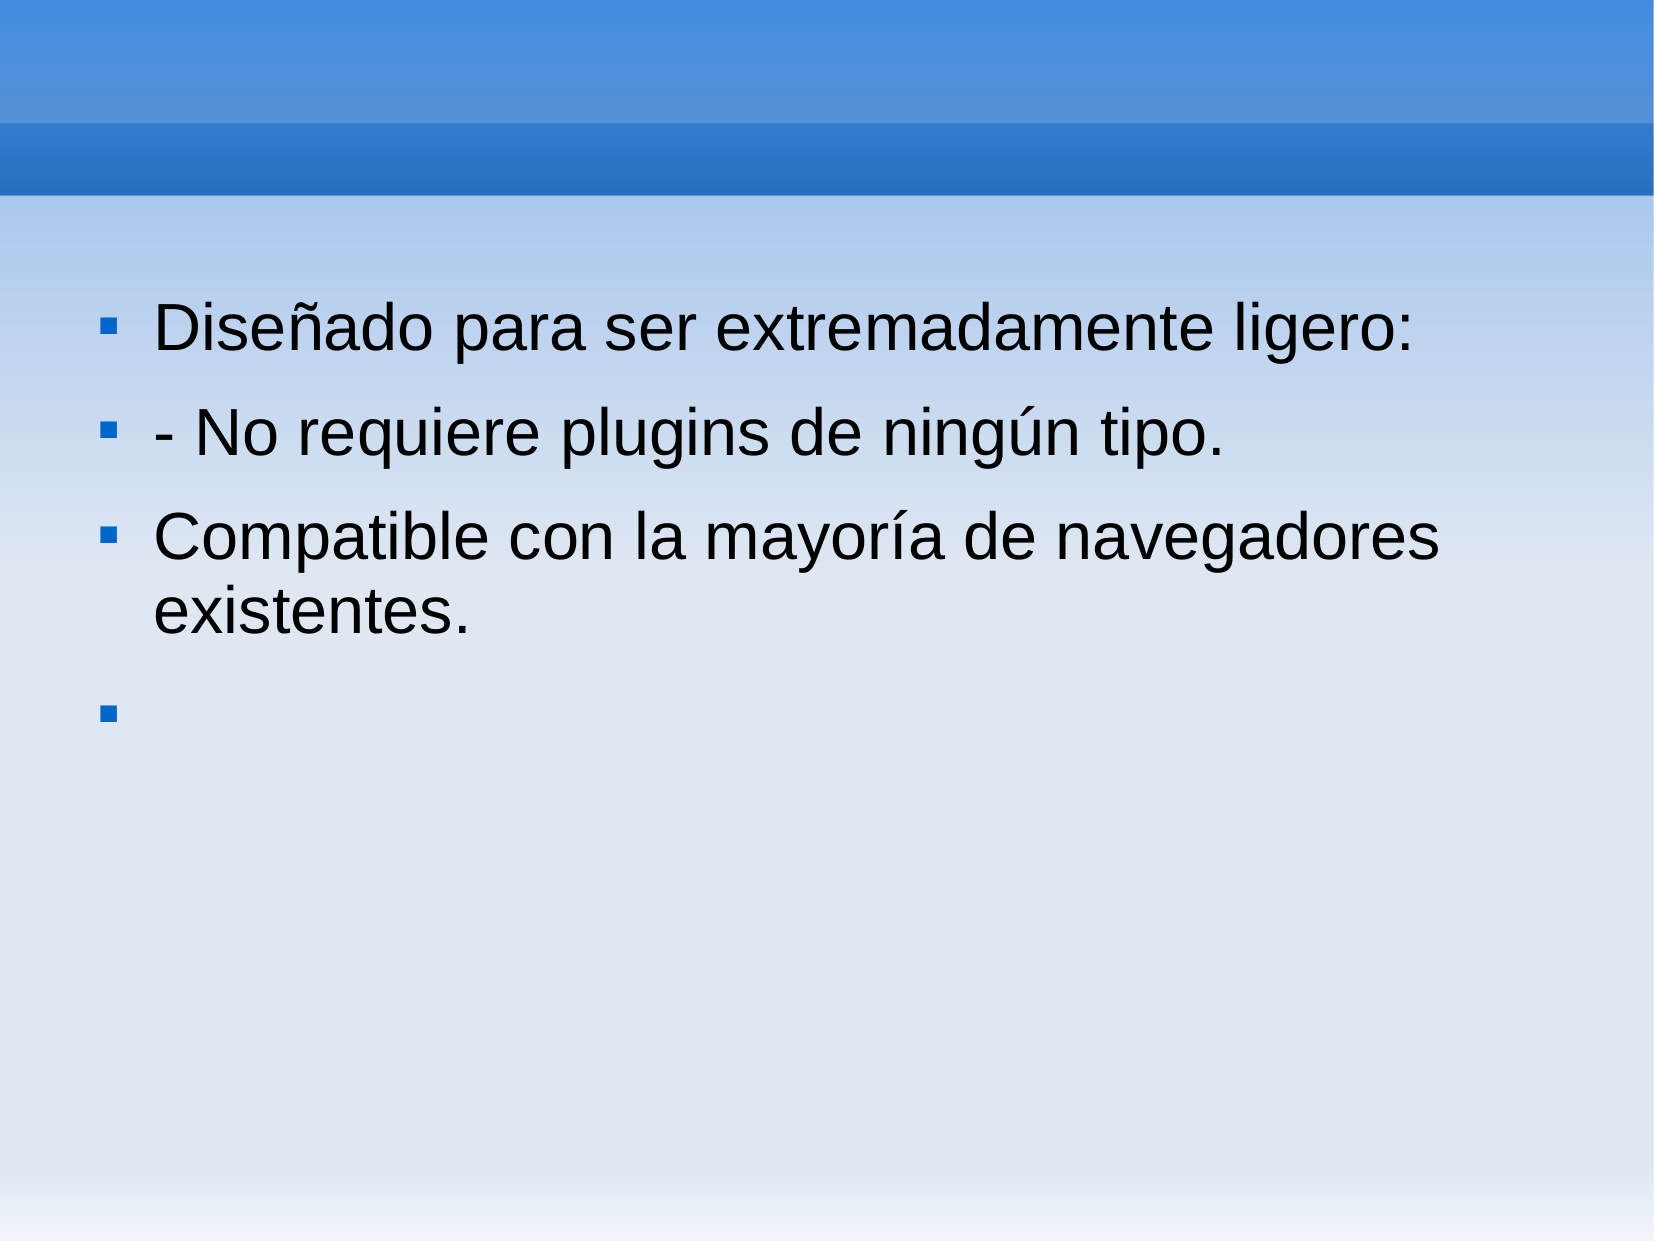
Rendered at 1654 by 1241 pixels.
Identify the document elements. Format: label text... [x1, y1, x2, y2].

picture [0, 0, 1654, 1241]
list Diseñado para ser extremadamente ligero: - No requiere plugins de ningún tipo. Compatible con la mayoría de navegadores existentes. [82, 290, 1571, 1109]
